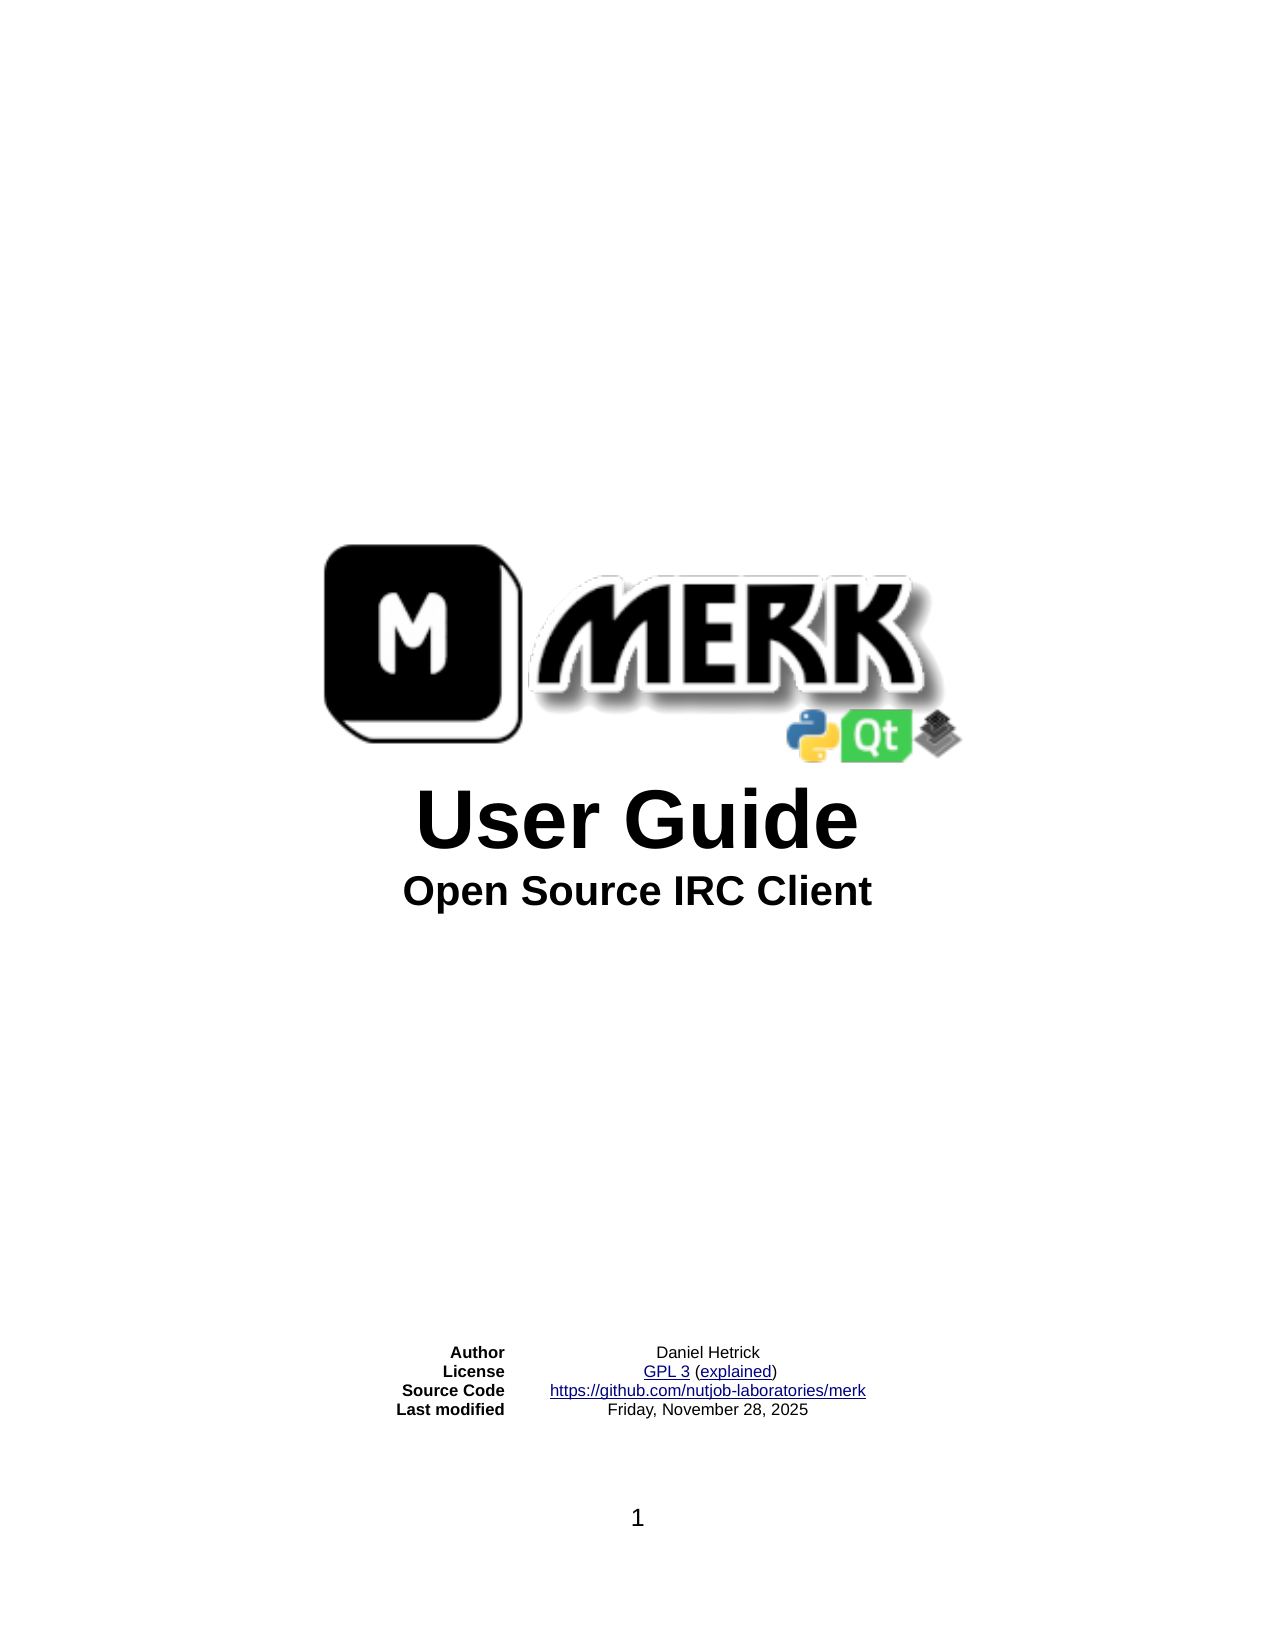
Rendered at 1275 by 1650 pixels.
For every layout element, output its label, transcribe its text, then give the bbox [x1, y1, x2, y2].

text User Guide [118, 771, 1157, 866]
text Open Source IRC Client [118, 866, 1157, 914]
picture [304, 520, 971, 771]
table_header Daniel Hetrick [519, 1343, 897, 1362]
table_cell License [378, 1362, 518, 1381]
table_cell Last modified [378, 1400, 518, 1419]
table_cell Source Code [378, 1381, 518, 1400]
table_cell Friday, November 28, 2025 [519, 1400, 897, 1419]
table_cell https://github.com/nutjob-laboratories/merk [519, 1381, 897, 1400]
table_header Author [378, 1343, 518, 1362]
table_cell GPL 3 (explained) [519, 1362, 897, 1381]
